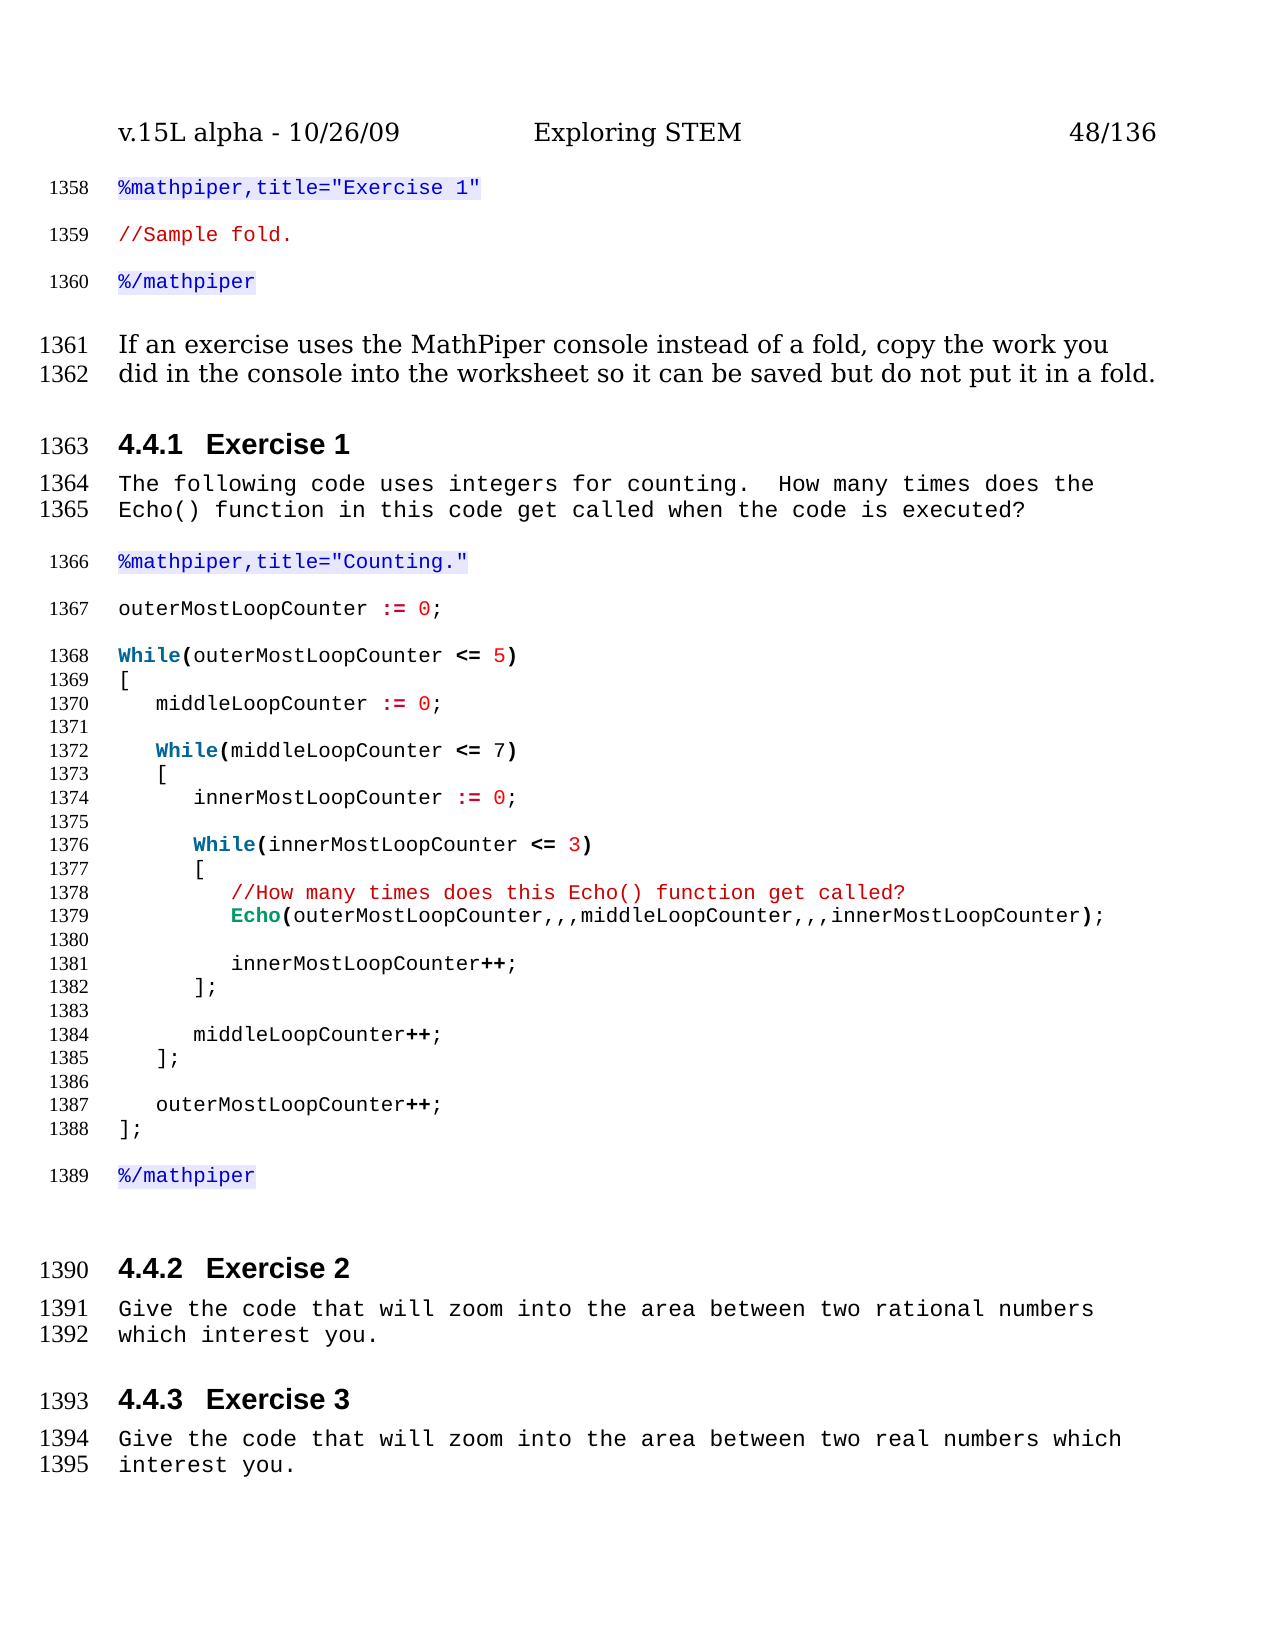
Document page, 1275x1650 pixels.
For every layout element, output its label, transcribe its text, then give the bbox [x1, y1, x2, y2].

text %/mathpiper [118, 271, 1157, 295]
text The following code uses integers for counting. How many times does the Echo() function in this code get called when the code is executed? [118, 473, 1157, 525]
text middleLoopCounter := 0; [118, 692, 1157, 716]
text ]; [118, 1118, 1157, 1142]
text innerMostLoopCounter++; [118, 953, 1157, 976]
text [ [118, 763, 1157, 787]
text innerMostLoopCounter := 0; [118, 787, 1157, 811]
text Give the code that will zoom into the area between two rational numbers which interest you. [118, 1297, 1157, 1349]
subtitle Exercise 3 [118, 1382, 1157, 1416]
text While(innerMostLoopCounter <= 3) [118, 834, 1157, 858]
text If an exercise uses the MathPiper console instead of a fold, copy the work you did in the console into the worksheet so it can be saved but do not put it in a fold. [118, 330, 1157, 388]
text %mathpiper,title="Counting." [118, 551, 1157, 574]
text While(outerMostLoopCounter <= 5) [118, 645, 1157, 669]
text outerMostLoopCounter++; [118, 1094, 1157, 1118]
text middleLoopCounter++; [118, 1023, 1157, 1047]
text While(middleLoopCounter <= 7) [118, 740, 1157, 763]
text //How many times does this Echo() function get called? [118, 882, 1157, 905]
subtitle Exercise 1 [118, 427, 1157, 461]
text Echo(outerMostLoopCounter,,,middleLoopCounter,,,innerMostLoopCounter); [118, 905, 1157, 929]
text %mathpiper,title="Exercise 1" [118, 177, 1157, 200]
text //Sample fold. [118, 224, 1157, 248]
text ]; [118, 976, 1157, 1000]
text ]; [118, 1047, 1157, 1071]
text %/mathpiper [118, 1165, 1157, 1189]
text outerMostLoopCounter := 0; [118, 598, 1157, 622]
subtitle Exercise 2 [118, 1252, 1157, 1285]
text [ [118, 858, 1157, 882]
text [ [118, 669, 1157, 692]
text Give the code that will zoom into the area between two real numbers which interest you. [118, 1427, 1157, 1479]
